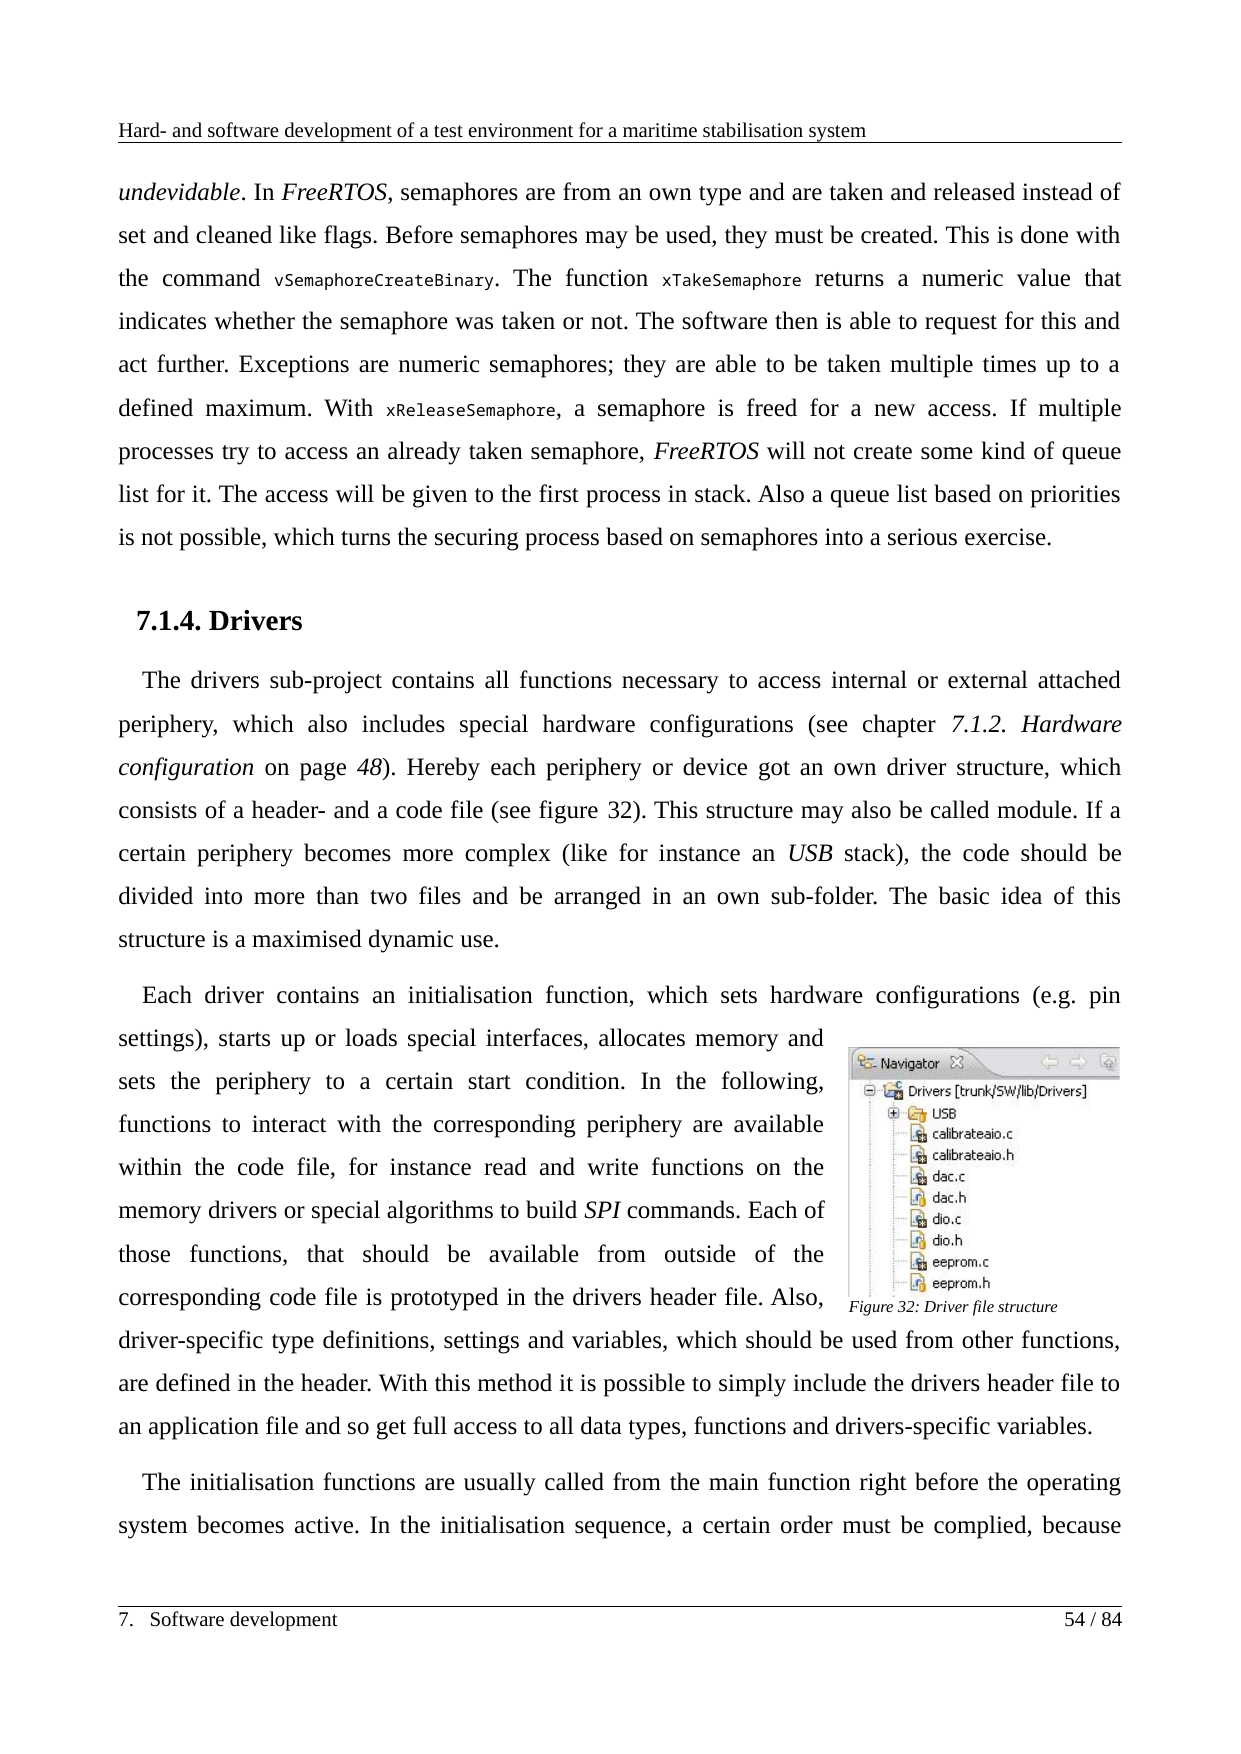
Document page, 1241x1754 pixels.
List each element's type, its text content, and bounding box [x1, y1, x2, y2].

picture [848, 1047, 1120, 1297]
text Figure 32: Driver file structure [849, 1297, 1120, 1316]
subtitle Drivers [118, 603, 1122, 636]
text The initialisation functions are usually called from the main function right before the operating system becomes active. In the initialisation sequence, a certain order must be complied, because [118, 1467, 1122, 1539]
text The drivers sub-project contains all functions necessary to access internal or external attached periphery, which also includes special hardware configurations (see chapter 7.1.2. Hardware configuration on page 46). Hereby each periphery or device got an own driver structure, which consists of a header- and a code file (see figure 32). This structure may also be called module. If a certain periphery becomes more complex (like for instance an USB stack), the code should be divided into more than two files and be arranged in an own sub-folder. The basic idea of this structure is a maximised dynamic use. [118, 666, 1122, 953]
text undevidable. In FreeRTOS, semaphores are from an own type and are taken and released instead of set and cleaned like flags. Before semaphores may be used, they must be created. This is done with the command vSemaphoreCreateBinary. The function xTakeSemaphore returns a numeric value that indicates whether the semaphore was taken or not. The software then is able to request for this and act further. Exceptions are numeric semaphores; they are able to be taken multiple times up to a defined maximum. With xReleaseSemaphore, a semaphore is freed for a new access. If multiple processes try to access an already taken semaphore, FreeRTOS will not create some kind of queue list for it. The access will be given to the first process in stack. Also a queue list based on priorities is not possible, which turns the securing process based on semaphores into a serious exercise. [118, 177, 1122, 551]
text Each driver contains an initialisation function, which sets hardware configurations (e.g. pin settings), starts up or loads special interfaces, allocates memory and sets the periphery to a certain start condition. In the following, functions to interact with the corresponding periphery are available within the code file, for instance read and write functions on the memory drivers or special algorithms to build SPI commands. Each of those functions, that should be available from outside of the corresponding code file is prototyped in the drivers header file. Also, driver-specific type definitions, settings and variables, which should be used from other functions, are defined in the header. With this method it is possible to simply include the drivers header file to an application file and so get full access to all data types, functions and drivers-specific variables. [118, 980, 1122, 1440]
